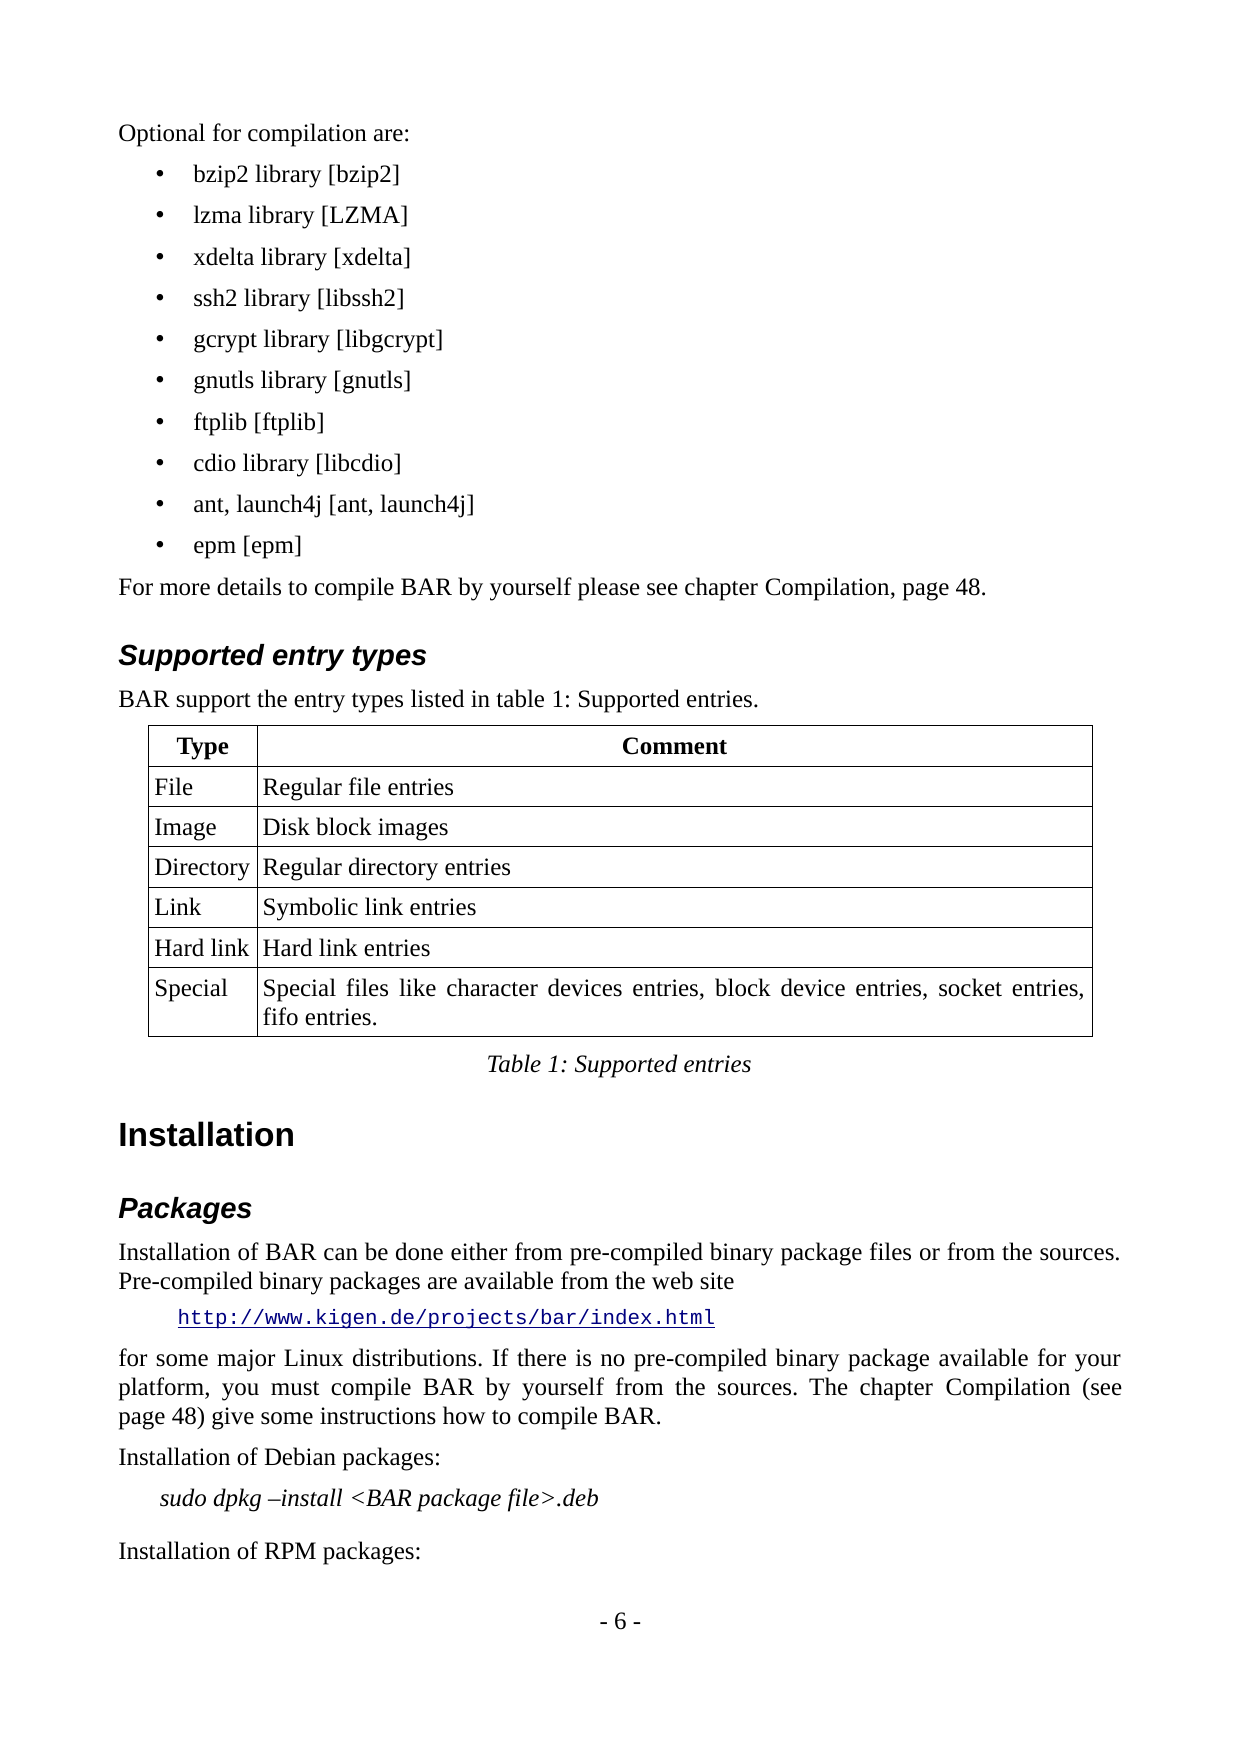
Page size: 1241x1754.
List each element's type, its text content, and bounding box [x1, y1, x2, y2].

subtitle Installation [118, 1115, 1122, 1154]
table_cell Regular file entries [258, 767, 1092, 806]
table_cell Image [149, 807, 257, 846]
subtitle Supported entry types [118, 638, 1122, 672]
table_cell Symbolic link entries [258, 888, 1092, 927]
text Table 1: Supported entries [118, 1049, 1122, 1078]
table_cell Regular directory entries [258, 847, 1092, 887]
list gcrypt library [libgcrypt] [156, 324, 1122, 353]
text Optional for compilation are: [118, 118, 1122, 147]
text BAR support the entry types listed in table 1: Supported entries. [118, 684, 1122, 713]
table_cell Hard link [149, 928, 257, 967]
list gnutls library [gnutls] [156, 366, 1122, 394]
text Installation of RPM packages: [118, 1536, 1122, 1565]
text http://www.kigen.de/projects/bar/index.html [177, 1307, 1122, 1331]
table_header Type [149, 726, 257, 766]
table_cell Disk block images [258, 807, 1092, 846]
table_cell Special files like character devices entries, block device entries, socket entries, fifo entries. [258, 968, 1092, 1036]
table_cell Link [149, 888, 257, 927]
list ftplib [ftplib] [156, 407, 1122, 436]
list epm [epm] [156, 531, 1122, 559]
list lzma library [LZMA] [156, 201, 1122, 229]
text Installation of BAR can be done either from pre-compiled binary package files or from the sources. Pre-compiled binary packages are available from the web site [118, 1237, 1122, 1295]
table_cell Special [149, 968, 257, 1036]
text sudo dpkg –install <BAR package file>.deb [159, 1483, 1122, 1512]
list ant, launch4j [ant, launch4j] [156, 489, 1122, 518]
list ssh2 library [libssh2] [156, 283, 1122, 312]
table_cell File [149, 767, 257, 806]
table_cell Directory [149, 847, 257, 887]
text Installation of Debian packages: [118, 1442, 1122, 1471]
list cdio library [libcdio] [156, 448, 1122, 477]
list xdelta library [xdelta] [156, 242, 1122, 271]
text for some major Linux distributions. If there is no pre-compiled binary package available for your platform, you must compile BAR by yourself from the sources. The chapter Compilation (see page 50) give some instructions how to compile BAR. [118, 1343, 1122, 1430]
text For more details to compile BAR by yourself please see chapter Compilation, page 50. [118, 572, 1122, 601]
table_header Comment [258, 726, 1092, 766]
table_cell Hard link entries [258, 928, 1092, 967]
subtitle Packages [118, 1191, 1122, 1225]
list bzip2 library [bzip2] [156, 159, 1122, 188]
